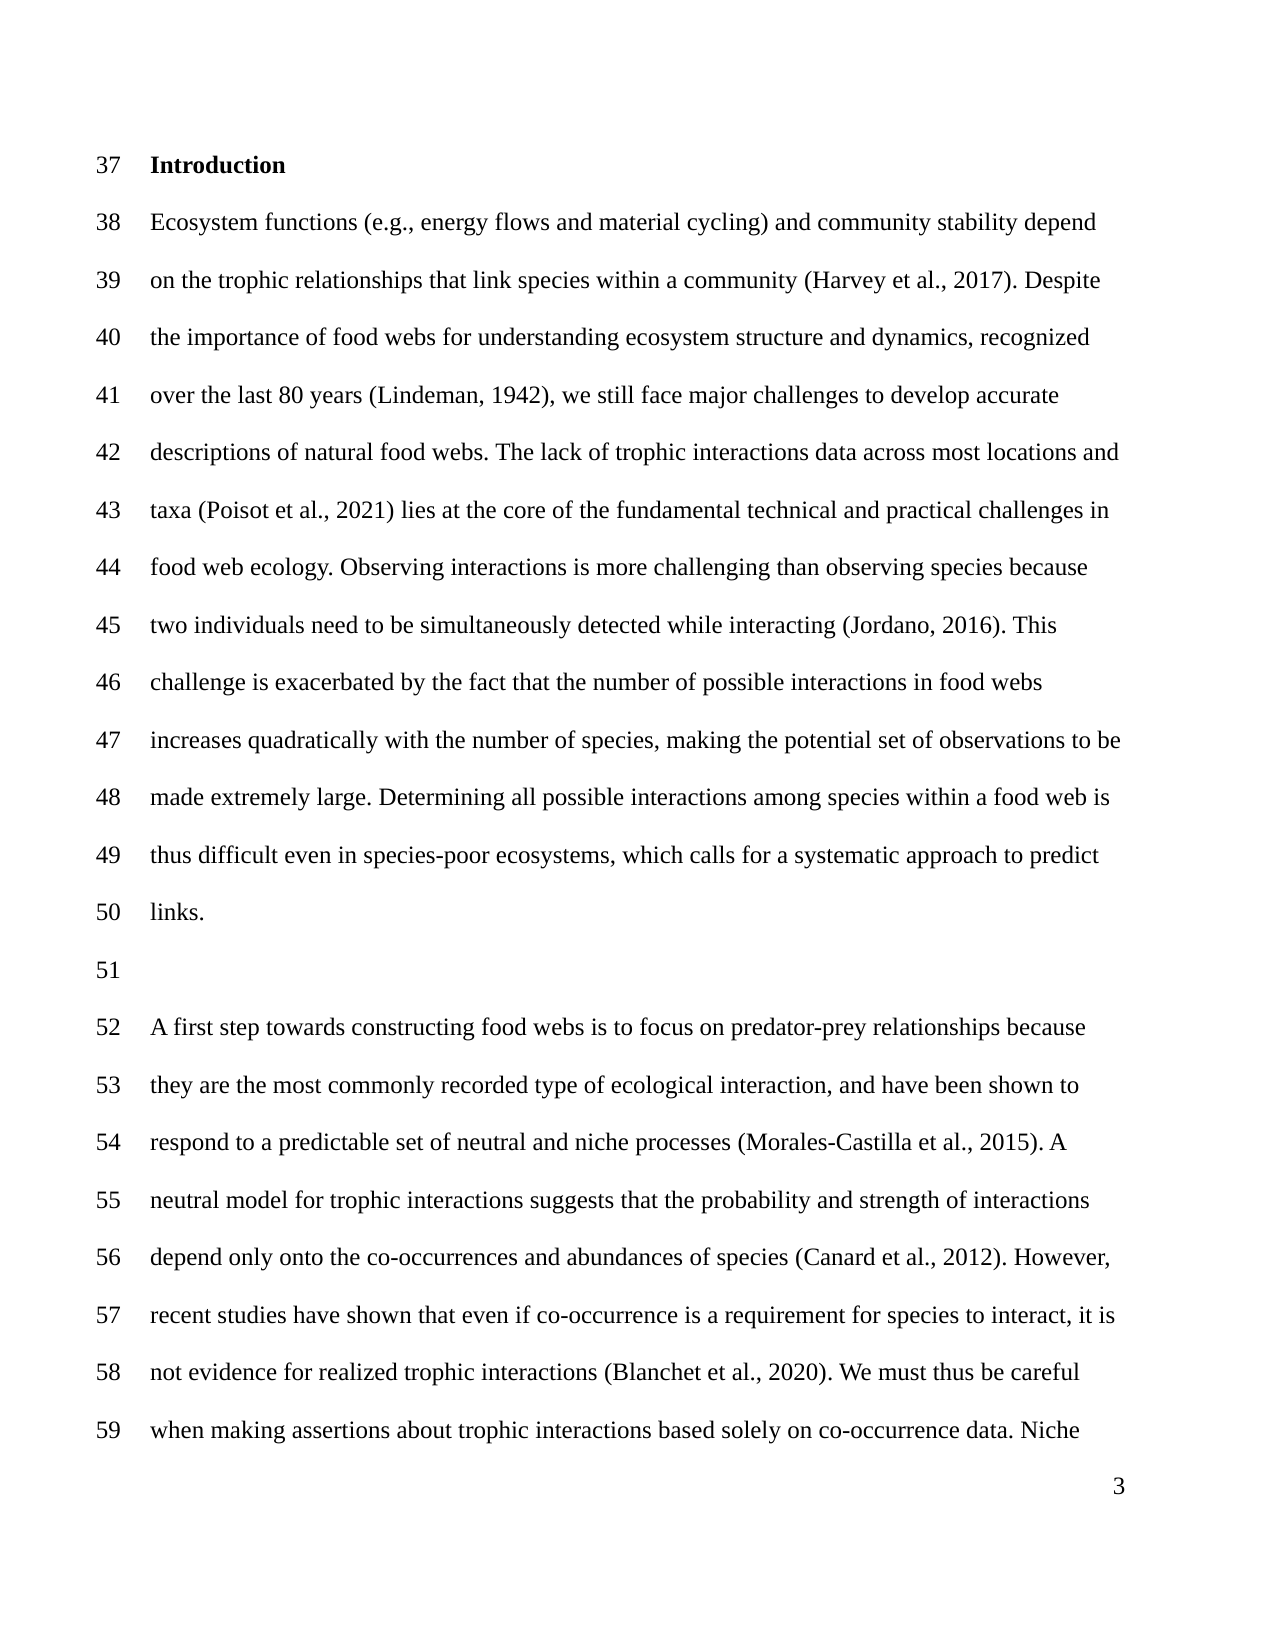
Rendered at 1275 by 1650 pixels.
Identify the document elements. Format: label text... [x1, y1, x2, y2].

text A first step towards constructing food webs is to focus on predator-prey relationships because they are the most commonly recorded type of ecological interaction, and have been shown to respond to a predictable set of neutral and niche processes (Morales-Castilla et al., 2015). A neutral model for trophic interactions suggests that the probability and strength of interactions depend only onto the co-occurrences and abundances of species (Canard et al., 2012). However, recent studies have shown that even if co-occurrence is a requirement for species to interact, it is not evidence for realized trophic interactions (Blanchet et al., 2020). We must thus be careful when making assertions about trophic interactions based solely on co-occurrence data. Niche [150, 1012, 1125, 1444]
text Ecosystem functions (e.g., energy flows and material cycling) and community stability depend on the trophic relationships that link species within a community (Harvey et al., 2017). Despite the importance of food webs for understanding ecosystem structure and dynamics, recognized over the last 80 years (Lindeman, 1942), we still face major challenges to develop accurate descriptions of natural food webs. The lack of trophic interactions data across most locations and taxa (Poisot et al., 2021) lies at the core of the fundamental technical and practical challenges in food web ecology. Observing interactions is more challenging than observing species because two individuals need to be simultaneously detected while interacting (Jordano, 2016). This challenge is exacerbated by the fact that the number of possible interactions in food webs increases quadratically with the number of species, making the potential set of observations to be made extremely large. Determining all possible interactions among species within a food web is thus difficult even in species-poor ecosystems, which calls for a systematic approach to predict links. [150, 207, 1125, 926]
text Introduction [150, 150, 1125, 179]
